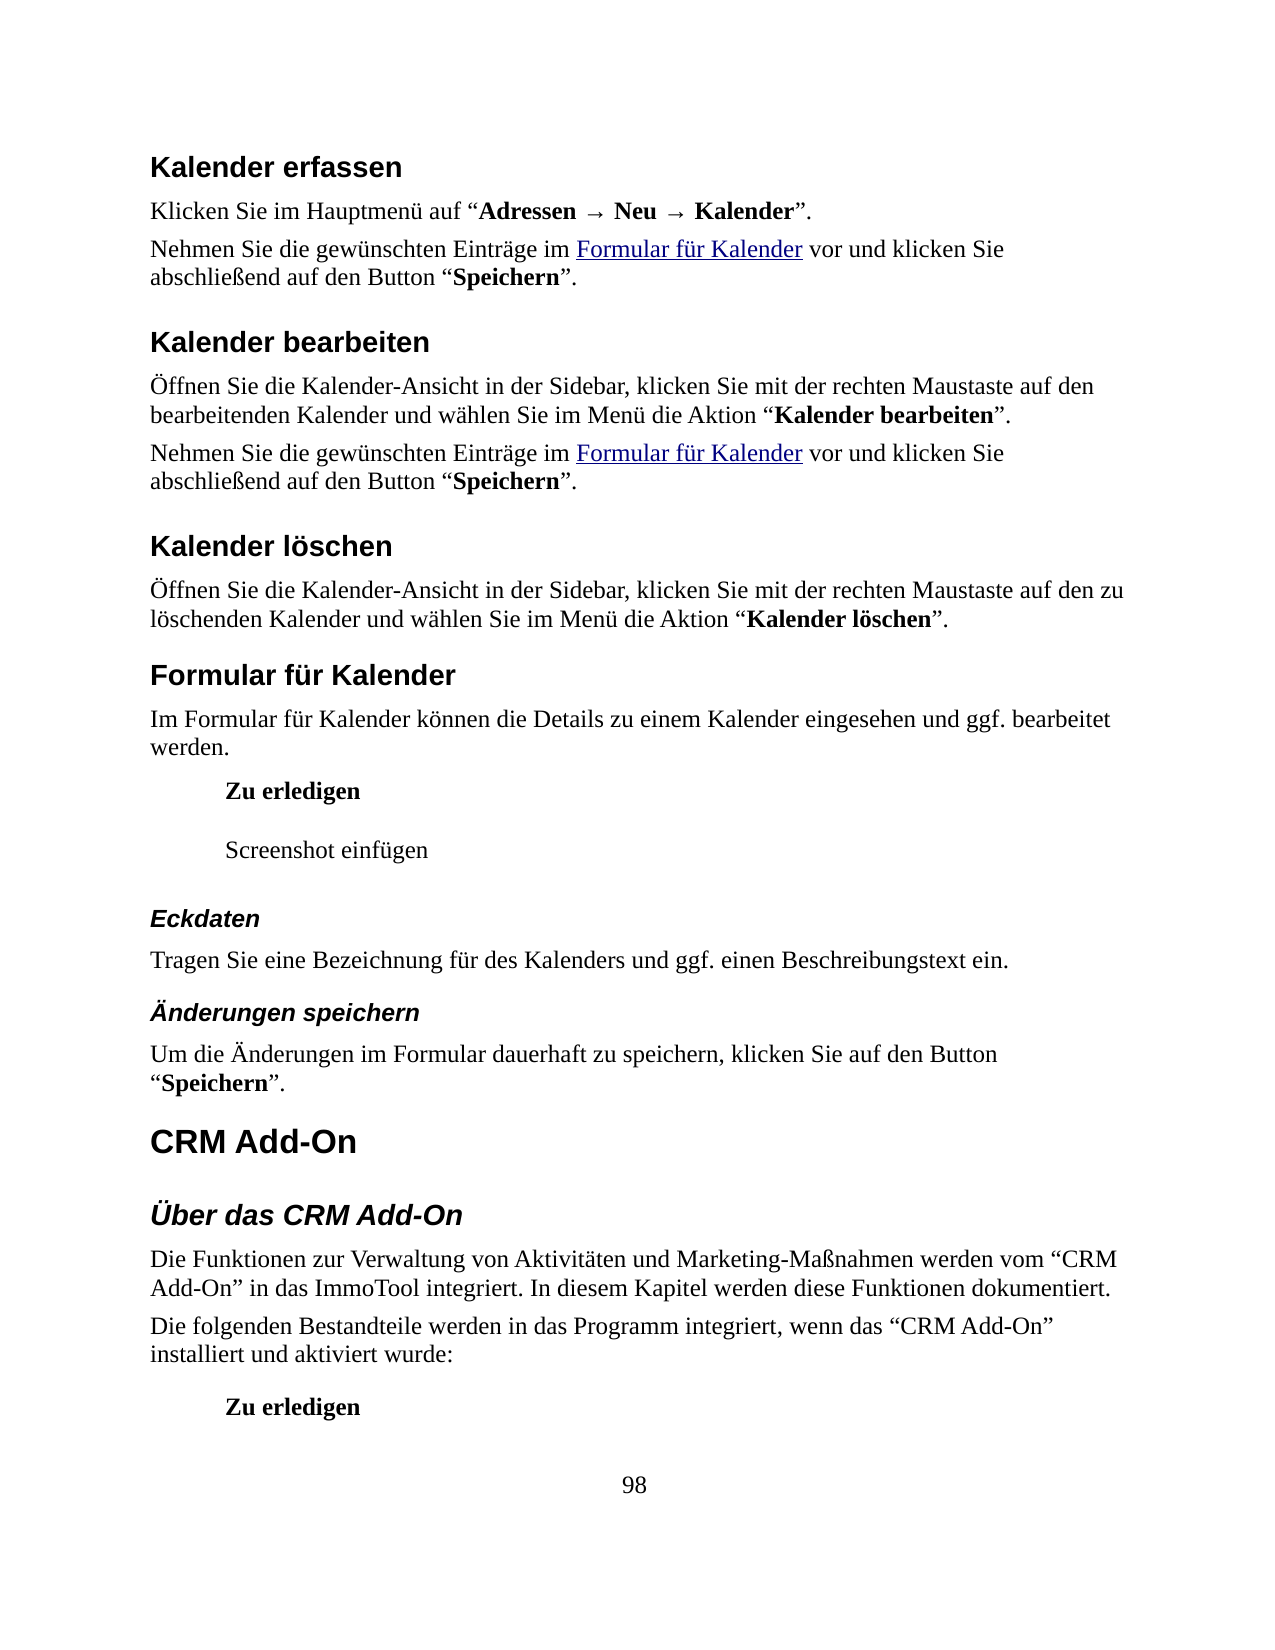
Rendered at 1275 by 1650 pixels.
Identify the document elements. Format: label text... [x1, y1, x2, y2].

text Um die Änderungen im Formular dauerhaft zu speichern, klicken Sie auf den Button “Speichern”. [150, 1039, 1125, 1097]
subtitle CRM Add-On [150, 1122, 1125, 1161]
text Nehmen Sie die gewünschten Einträge im Formular für Kalender vor und klicken Sie abschließend auf den Button “Speichern”. [150, 438, 1125, 495]
text Öffnen Sie die Kalender-Ansicht in der Sidebar, klicken Sie mit der rechten Maustaste auf den zu löschenden Kalender und wählen Sie im Menü die Aktion “Kalender löschen”. [150, 575, 1125, 633]
subtitle Änderungen speichern [150, 998, 1125, 1027]
text Die Funktionen zur Verwaltung von Aktivitäten und Marketing-Maßnahmen werden vom “CRM Add-On” in das ImmoTool integriert. In diesem Kapitel werden diese Funktionen dokumentiert. [150, 1244, 1125, 1302]
text Klicken Sie im Hauptmenü auf “Adressen → Neu → Kalender”. [150, 196, 1125, 225]
text Zu erledigen [225, 1392, 1125, 1421]
text Tragen Sie eine Bezeichnung für des Kalenders und ggf. einen Beschreibungstext ein. [150, 945, 1125, 973]
subtitle Kalender bearbeiten [150, 325, 1125, 359]
text Im Formular für Kalender können die Details zu einem Kalender eingesehen und ggf. bearbeitet werden. [150, 704, 1125, 761]
subtitle Eckdaten [150, 904, 1125, 932]
subtitle Kalender erfassen [150, 150, 1125, 183]
text Zu erledigen [225, 776, 1125, 805]
text Öffnen Sie die Kalender-Ansicht in der Sidebar, klicken Sie mit der rechten Maustaste auf den bearbeitenden Kalender und wählen Sie im Menü die Aktion “Kalender bearbeiten”. [150, 371, 1125, 429]
text Screenshot einfügen [225, 835, 1125, 864]
text Die folgenden Bestandteile werden in das Programm integriert, wenn das “CRM Add-On” installiert und aktiviert wurde: [150, 1311, 1125, 1368]
text Nehmen Sie die gewünschten Einträge im Formular für Kalender vor und klicken Sie abschließend auf den Button “Speichern”. [150, 234, 1125, 291]
subtitle Kalender löschen [150, 529, 1125, 563]
subtitle Formular für Kalender [150, 658, 1125, 691]
subtitle Über das CRM Add-On [150, 1198, 1125, 1232]
